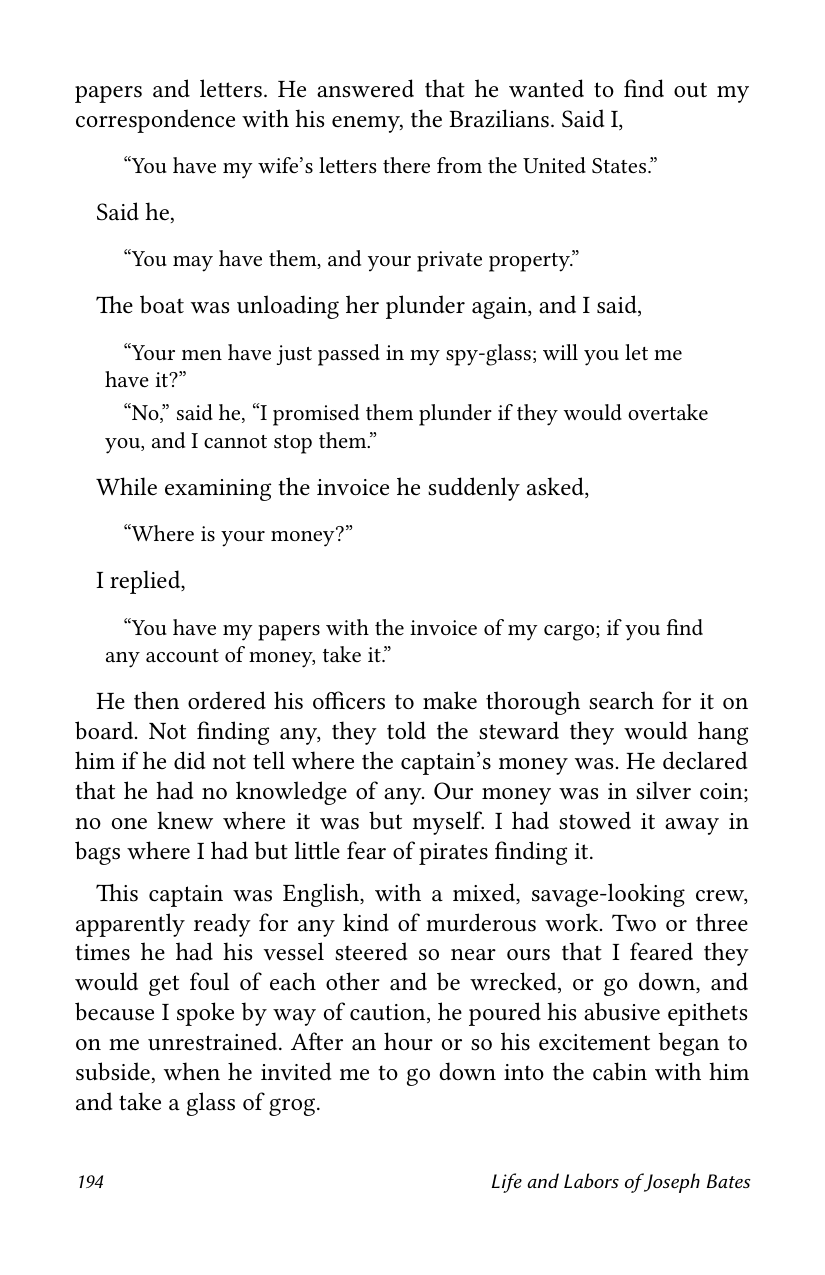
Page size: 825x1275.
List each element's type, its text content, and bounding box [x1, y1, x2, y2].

text “You have my papers with the invoice of my cargo; if you find any account of money, take it.” [105, 614, 720, 668]
text This captain was English, with a mixed, savage-looking crew, apparently ready for any kind of murderous work. Two or three times he had his vessel steered so near ours that I feared they would get foul of each other and be wrecked, or go down, and because I spoke by way of caution, he poured his abusive epithets on me unrestrained. After an hour or so his excitement began to subside, when he invited me to go down into the cabin with him and take a glass of grog. [75, 879, 750, 1116]
text “No,” said he, “I promised them plunder if they would overtake you, and I cannot stop them.” [105, 400, 720, 454]
text “Your men have just passed in my spy-glass; will you let me have it?” [105, 339, 720, 393]
text papers and letters. He answered that he wanted to find out my correspondence with his enemy, the Brazilians. Said I, [75, 75, 750, 133]
text “You may have them, and your private property.” [105, 246, 720, 272]
text “You have my wife’s letters there from the United States.” [105, 153, 720, 179]
text While examining the invoice he suddenly asked, [75, 473, 750, 502]
text I replied, [75, 566, 750, 595]
text Said he, [75, 198, 750, 227]
text The boat was unloading her plunder again, and I said, [75, 292, 750, 320]
text “Where is your money?” [105, 521, 720, 547]
text He then ordered his officers to make thorough search for it on board. Not finding any, they told the steward they would hang him if he did not tell where the captain’s money was. He declared that he had no knowledge of any. Our money was in silver coin; no one knew where it was but myself. I had stowed it away in bags where I had but little fear of pirates finding it. [75, 687, 750, 865]
